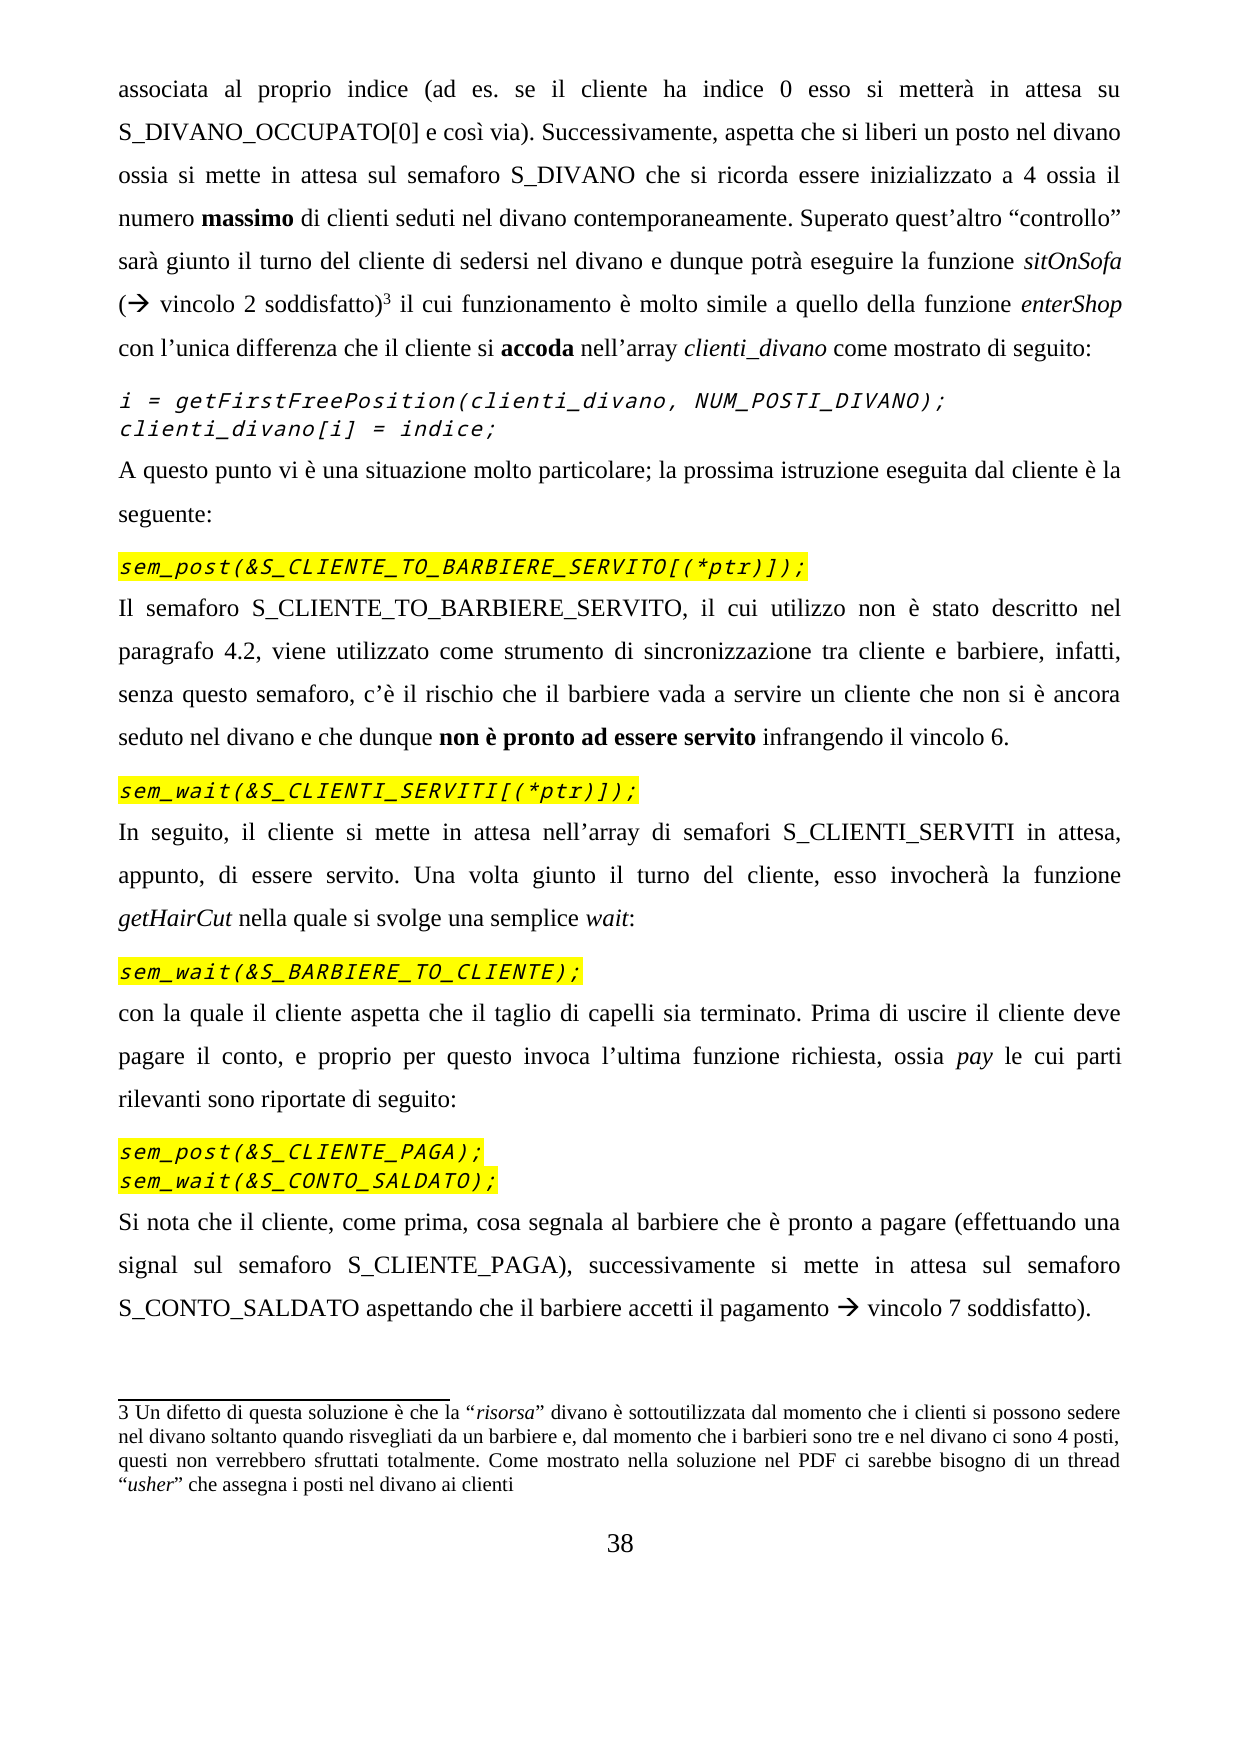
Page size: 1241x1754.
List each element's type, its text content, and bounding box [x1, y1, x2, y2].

text In seguito, il cliente si mette in attesa nell’array di semafori S_CLIENTI_SERVITI in attesa, appunto, di essere servito. Una volta giunto il turno del cliente, esso invocherà la funzione getHairCut nella quale si svolge una semplice wait: [118, 817, 1122, 932]
text sem_post(&S_CLIENTE_PAGA); [118, 1137, 1122, 1166]
text i = getFirstFreePosition(clienti_divano, NUM_POSTI_DIVANO); [118, 386, 1122, 414]
text clienti_divano[i] = indice; [118, 414, 1122, 443]
text Si nota che il cliente, come prima, cosa segnala al barbiere che è pronto a pagare (effettuando una signal sul semaforo S_CLIENTE_PAGA), successivamente si mette in attesa sul semaforo S_CONTO_SALDATO aspettando che il barbiere accetti il pagamento  vincolo 7 soddisfatto). [118, 1207, 1122, 1322]
text sem_wait(&S_CONTO_SALDATO); [118, 1166, 1122, 1194]
text con la quale il cliente aspetta che il taglio di capelli sia terminato. Prima di uscire il cliente deve pagare il conto, e proprio per questo invoca l’ultima funzione richiesta, ossia pay le cui parti rilevanti sono riportate di seguito: [118, 998, 1122, 1113]
text sem_wait(&S_BARBIERE_TO_CLIENTE); [118, 957, 1122, 985]
text sem_wait(&S_CLIENTI_SERVITI[(*ptr)]); [118, 776, 1122, 804]
text associata al proprio indice (ad es. se il cliente ha indice 0 esso si metterà in attesa su S_DIVANO_OCCUPATO[0] e così via). Successivamente, aspetta che si liberi un posto nel divano ossia si mette in attesa sul semaforo S_DIVANO che si ricorda essere inizializzato a 4 ossia il numero massimo di clienti seduti nel divano contemporaneamente. Superato quest’altro “controllo” sarà giunto il turno del cliente di sedersi nel divano e dunque potrà eseguire la funzione sitOnSofa ( vincolo 2 soddisfatto) il cui funzionamento è molto simile a quello della funzione enterShop con l’unica differenza che il cliente si accoda nell’array clienti_divano come mostrato di seguito: [118, 74, 1122, 361]
text Il semaforo S_CLIENTE_TO_BARBIERE_SERVITO, il cui utilizzo non è stato descritto nel paragrafo 4.2, viene utilizzato come strumento di sincronizzazione tra cliente e barbiere, infatti, senza questo semaforo, c’è il rischio che il barbiere vada a servire un cliente che non si è ancora seduto nel divano e che dunque non è pronto ad essere servito infrangendo il vincolo 6. [118, 593, 1122, 751]
text sem_post(&S_CLIENTE_TO_BARBIERE_SERVITO[(*ptr)]); [118, 552, 1122, 581]
text Un difetto di questa soluzione è che la “risorsa” divano è sottoutilizzata dal momento che i clienti si possono sedere nel divano soltanto quando risvegliati da un barbiere e, dal momento che i barbieri sono tre e nel divano ci sono 4 posti, questi non verrebbero sfruttati totalmente. Come mostrato nella soluzione nel PDF ci sarebbe bisogno di un thread “usher” che assegna i posti nel divano ai clienti [118, 1400, 1122, 1496]
text A questo punto vi è una situazione molto particolare; la prossima istruzione eseguita dal cliente è la seguente: [118, 456, 1122, 527]
